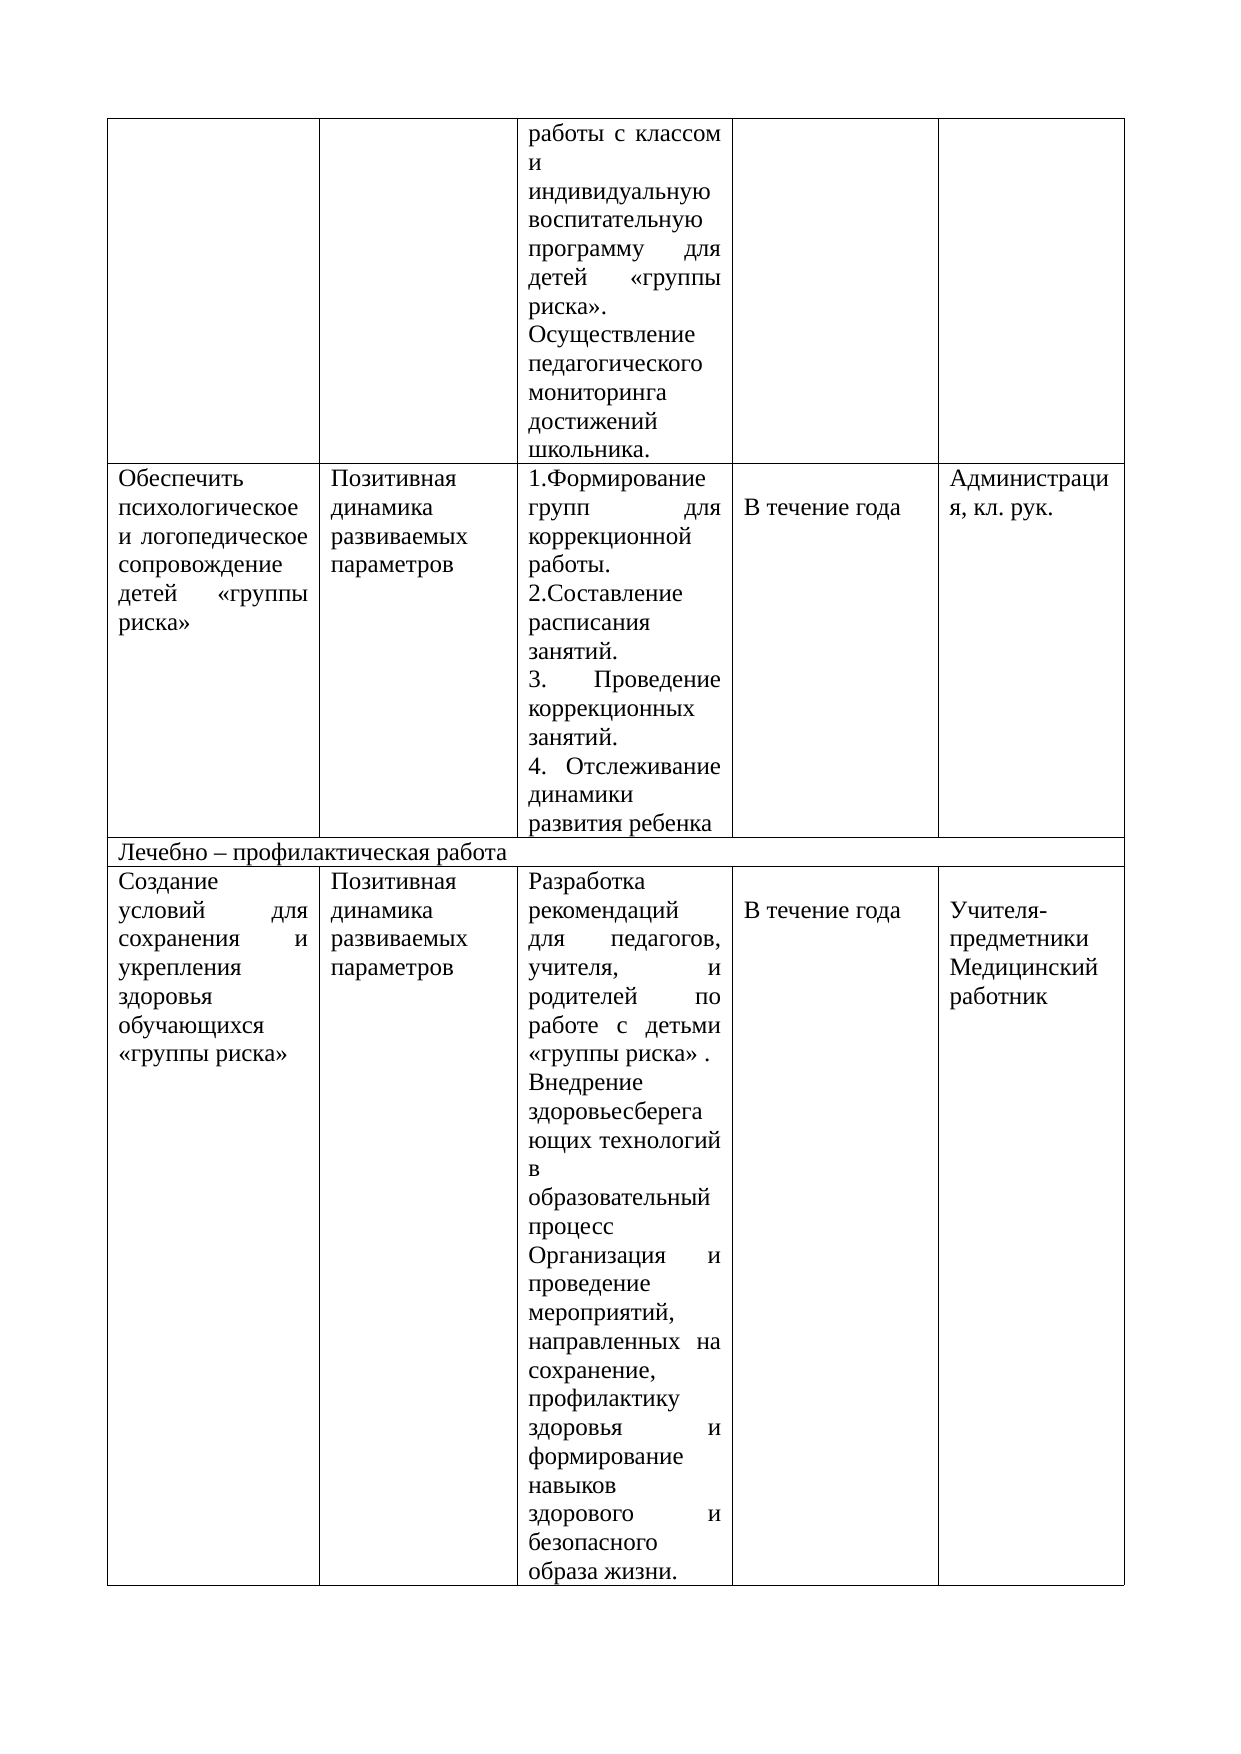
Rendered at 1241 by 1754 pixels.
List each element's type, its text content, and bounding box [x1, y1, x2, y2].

table_cell [320, 119, 517, 463]
table_cell Обеспечить психологическое и логопедическое сопровождение детей «группы риска» [108, 464, 319, 837]
table_cell [108, 119, 319, 463]
table_cell [733, 119, 938, 463]
table_cell [939, 119, 1124, 463]
table_cell 1.Формирование групп для коррекционной работы. 2.Составление расписания занятий. 3. Проведение коррекционных занятий. 4. Отслеживание динамики развития ребенка [518, 464, 732, 837]
table_cell Позитивная динамика развиваемых параметров [320, 464, 517, 837]
table_cell Разработка рекомендаций для педагогов, учителя, и родителей по работе с детьми «группы риска» . Внедрение здоровьесберегающих технологий в образовательный процесс Организация и проведение мероприятий, направленных на сохранение, профилактику здоровья и формирование навыков здорового и безопасного образа жизни. [518, 867, 732, 1585]
table_cell работы с классом и индивидуальную воспитательную программу для детей «группы риска». Осуществление педагогического мониторинга достижений школьника. [518, 119, 732, 463]
table_cell Администрация, кл. рук. [939, 464, 1124, 837]
table_cell Создание условий для сохранения и укрепления здоровья обучающихся «группы риска» [108, 867, 319, 1585]
table_cell Позитивная динамика развиваемых параметров [320, 867, 517, 1585]
table_cell Лечебно – профилактическая работа [108, 838, 1124, 866]
table_cell В течение года [733, 464, 938, 837]
table_cell Учителя-предметники Медицинский работник [939, 867, 1124, 1585]
table_cell В течение года [733, 867, 938, 1585]
